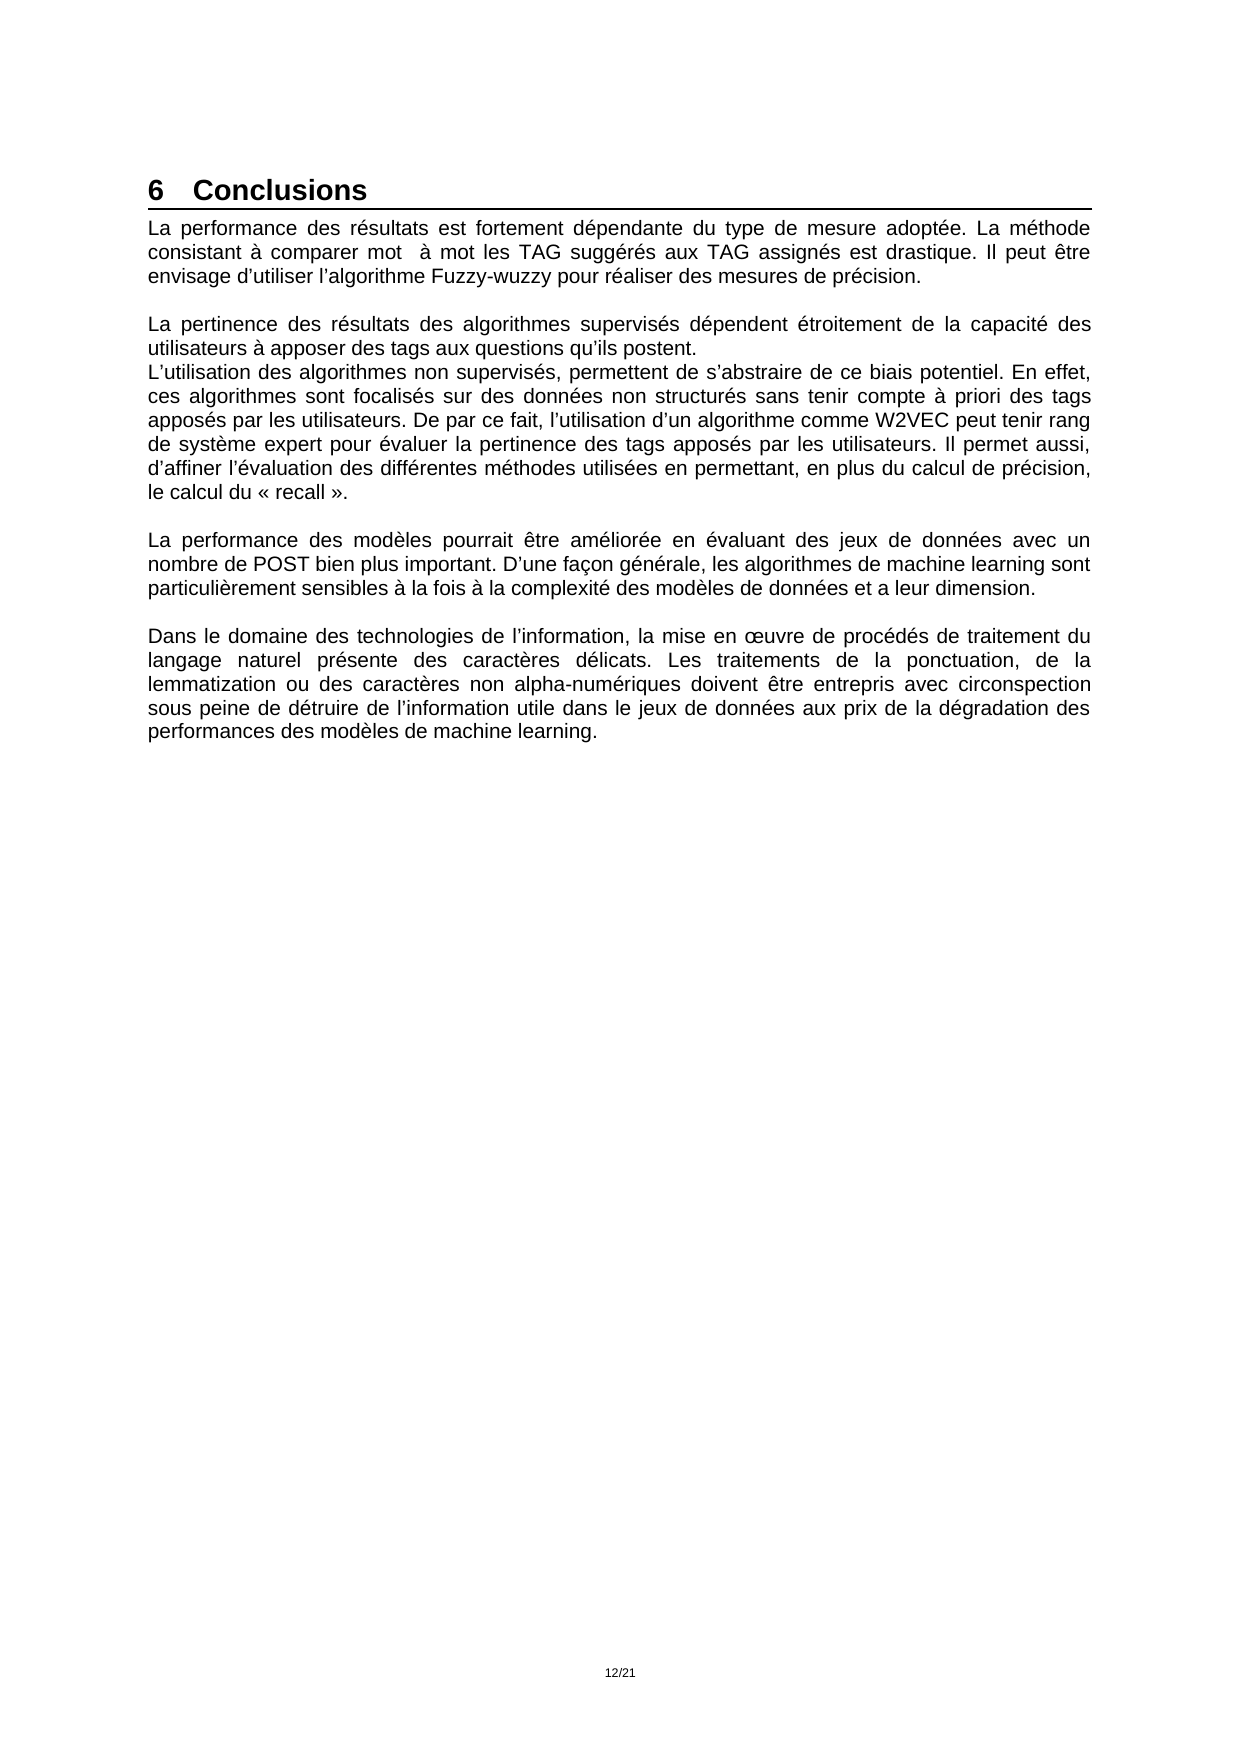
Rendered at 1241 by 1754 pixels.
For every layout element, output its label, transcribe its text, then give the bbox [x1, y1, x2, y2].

text La performance des résultats est fortement dépendante du type de mesure adoptée. La méthode consistant à comparer mot à mot les TAG suggérés aux TAG assignés est drastique. Il peut être envisage d’utiliser l’algorithme Fuzzy-wuzzy pour réaliser des mesures de précision. [148, 216, 1092, 288]
text La pertinence des résultats des algorithmes supervisés dépendent étroitement de la capacité des utilisateurs à apposer des tags aux questions qu’ils postent. [148, 312, 1092, 360]
text L’utilisation des algorithmes non supervisés, permettent de s’abstraire de ce biais potentiel. En effet, ces algorithmes sont focalisés sur des données non structurés sans tenir compte à priori des tags apposés par les utilisateurs. De par ce fait, l’utilisation d’un algorithme comme W2VEC peut tenir rang de système expert pour évaluer la pertinence des tags apposés par les utilisateurs. Il permet aussi, d’affiner l’évaluation des différentes méthodes utilisées en permettant, en plus du calcul de précision, le calcul du « recall ». [148, 360, 1092, 504]
text La performance des modèles pourrait être améliorée en évaluant des jeux de données avec un nombre de POST bien plus important. D’une façon générale, les algorithmes de machine learning sont particulièrement sensibles à la fois à la complexité des modèles de données et a leur dimension. [148, 528, 1092, 599]
text Dans le domaine des technologies de l’information, la mise en œuvre de procédés de traitement du langage naturel présente des caractères délicats. Les traitements de la ponctuation, de la lemmatization ou des caractères non alpha-numériques doivent être entrepris avec circonspection sous peine de détruire de l’information utile dans le jeux de données aux prix de la dégradation des performances des modèles de machine learning. [148, 623, 1092, 743]
subtitle Conclusions [148, 173, 1092, 208]
